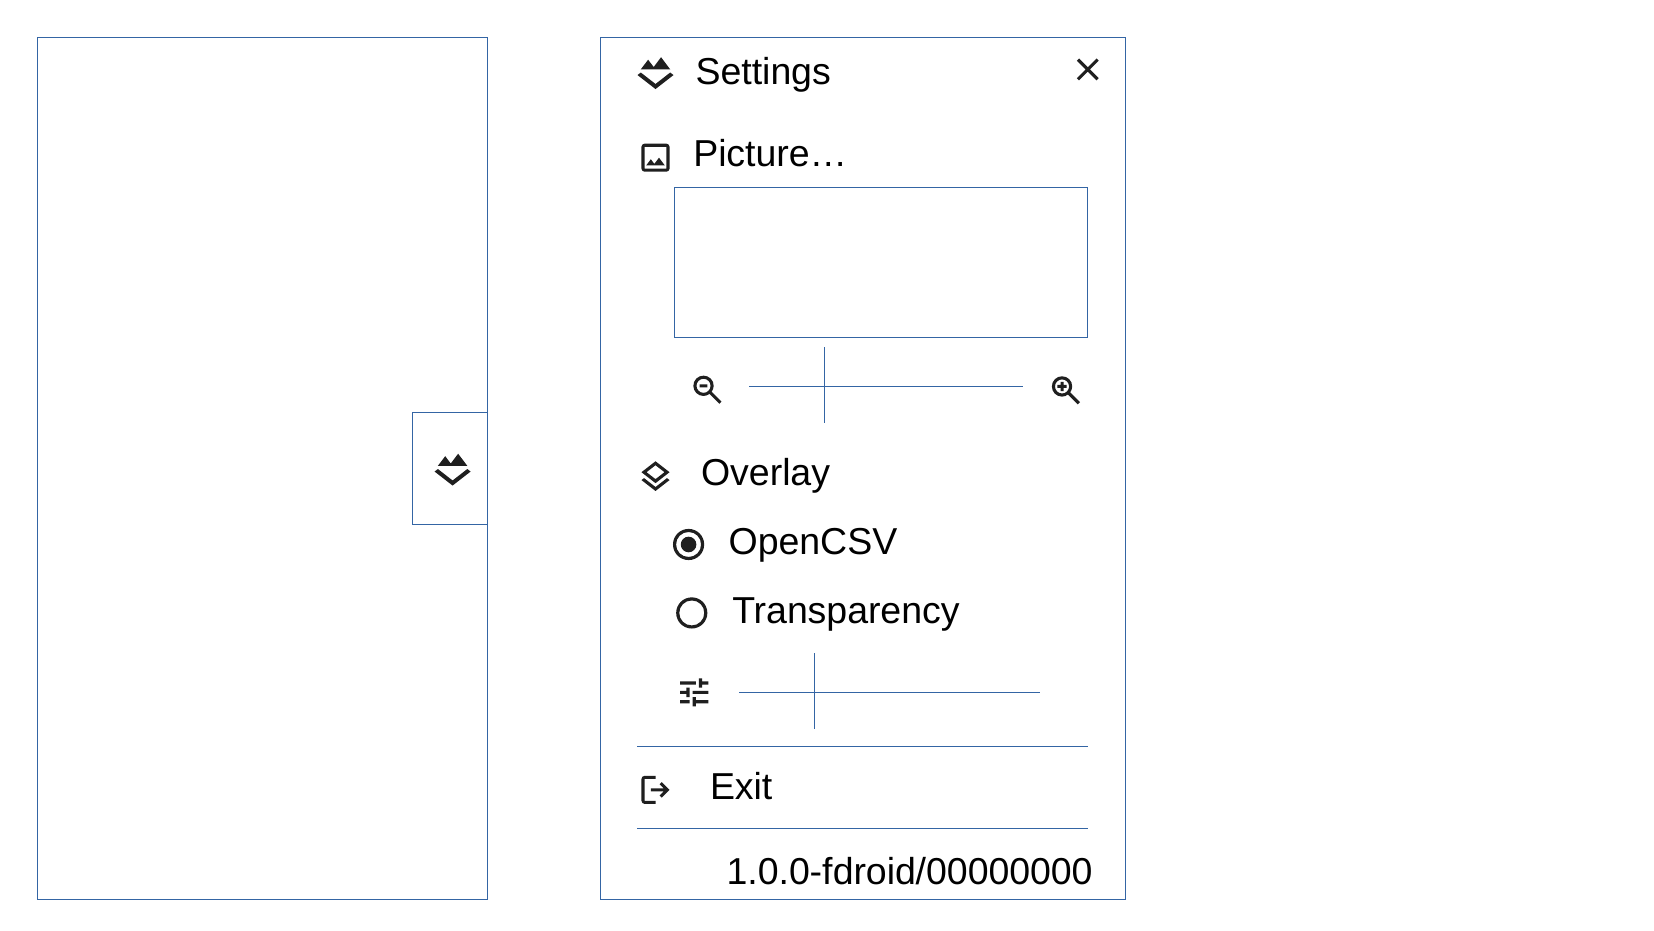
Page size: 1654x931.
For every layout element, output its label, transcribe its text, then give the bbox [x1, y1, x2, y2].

text_box 1.0.0-fdroid/00000000 [711, 842, 1109, 900]
text_box Settings [680, 43, 981, 101]
picture [1068, 49, 1108, 89]
picture [1046, 370, 1086, 410]
text_box OpenCSV [713, 513, 913, 571]
picture [672, 593, 712, 633]
picture [687, 370, 727, 410]
text_box Transparency [717, 582, 976, 639]
text_box [37, 37, 488, 900]
text_box [600, 37, 1126, 900]
picture [636, 770, 676, 810]
picture [433, 451, 473, 491]
text_box Picture… [678, 124, 863, 182]
picture [636, 457, 676, 497]
picture [636, 138, 676, 178]
picture [669, 525, 709, 564]
text_box Exit [695, 758, 788, 816]
text_box Overlay [686, 444, 846, 502]
picture [674, 672, 714, 712]
picture [636, 55, 676, 95]
